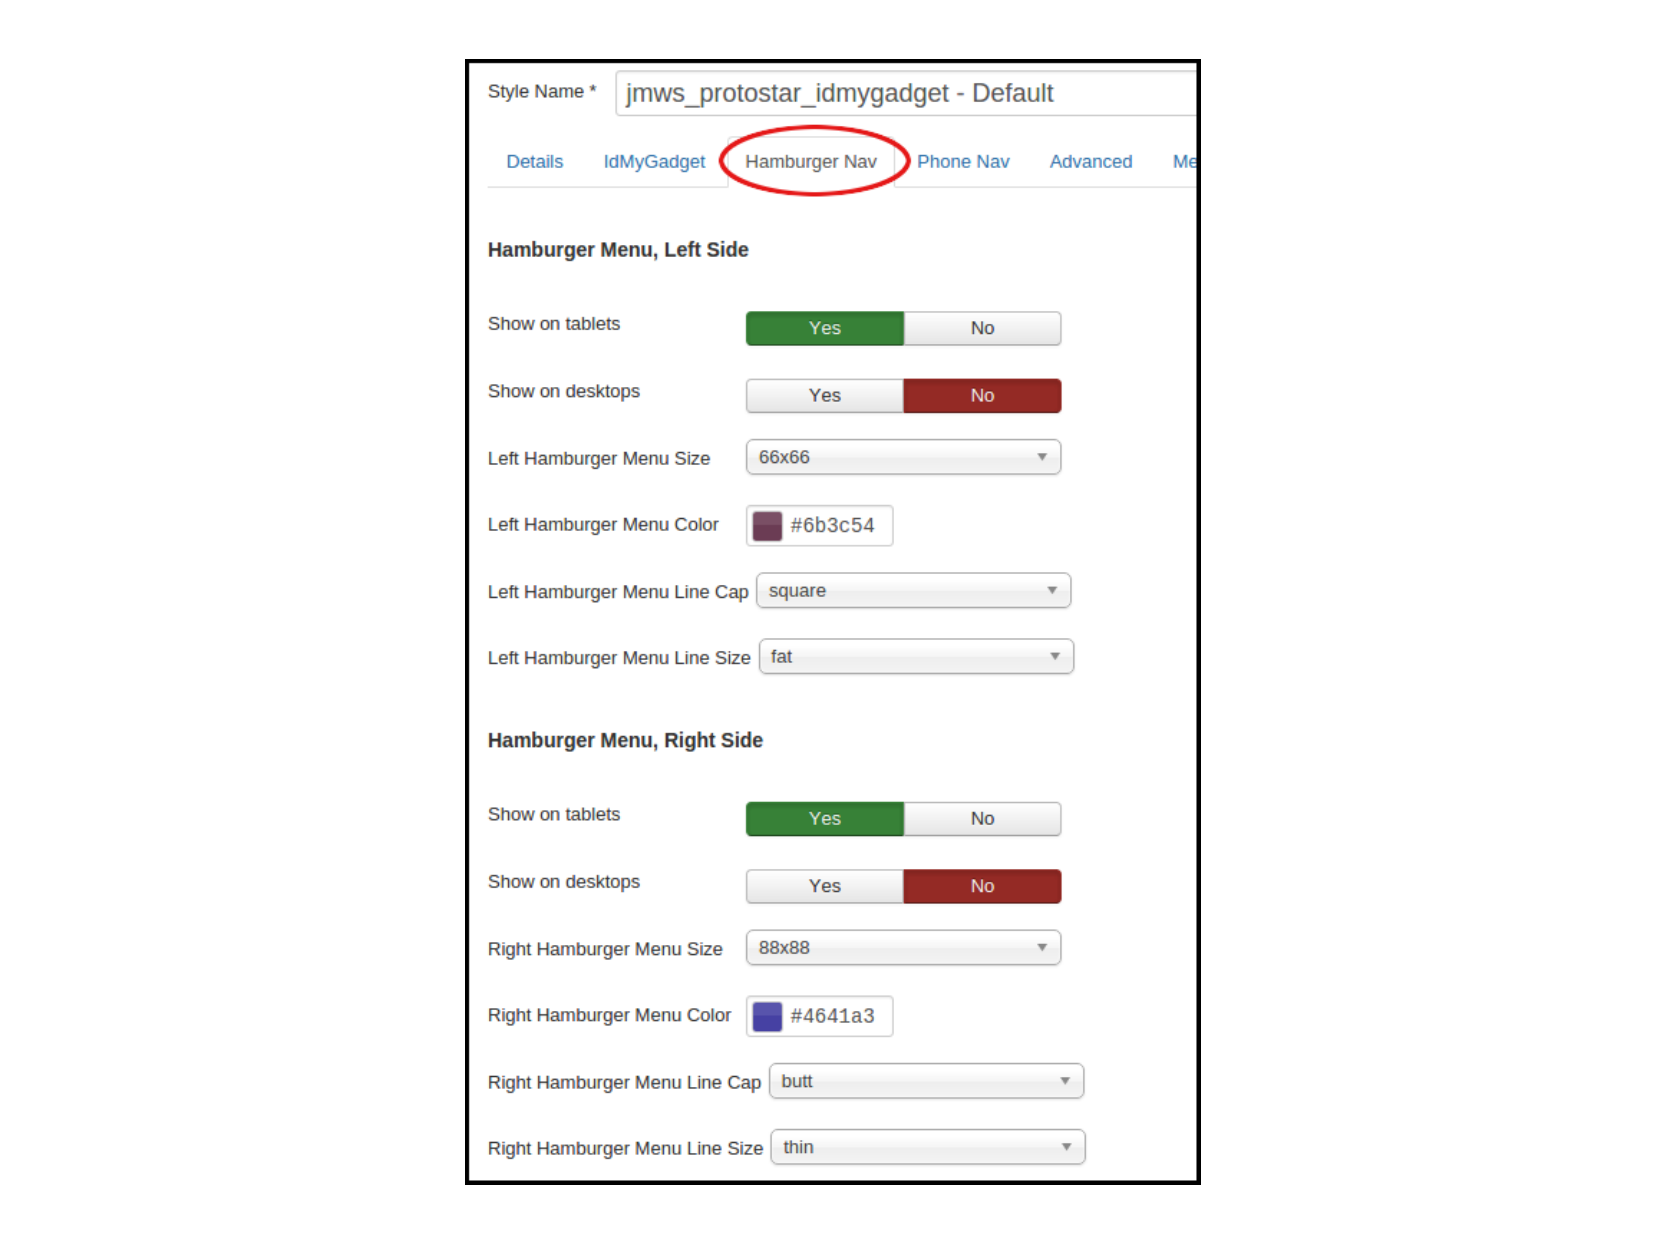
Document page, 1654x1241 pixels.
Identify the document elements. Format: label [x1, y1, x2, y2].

picture [465, 59, 1201, 1186]
